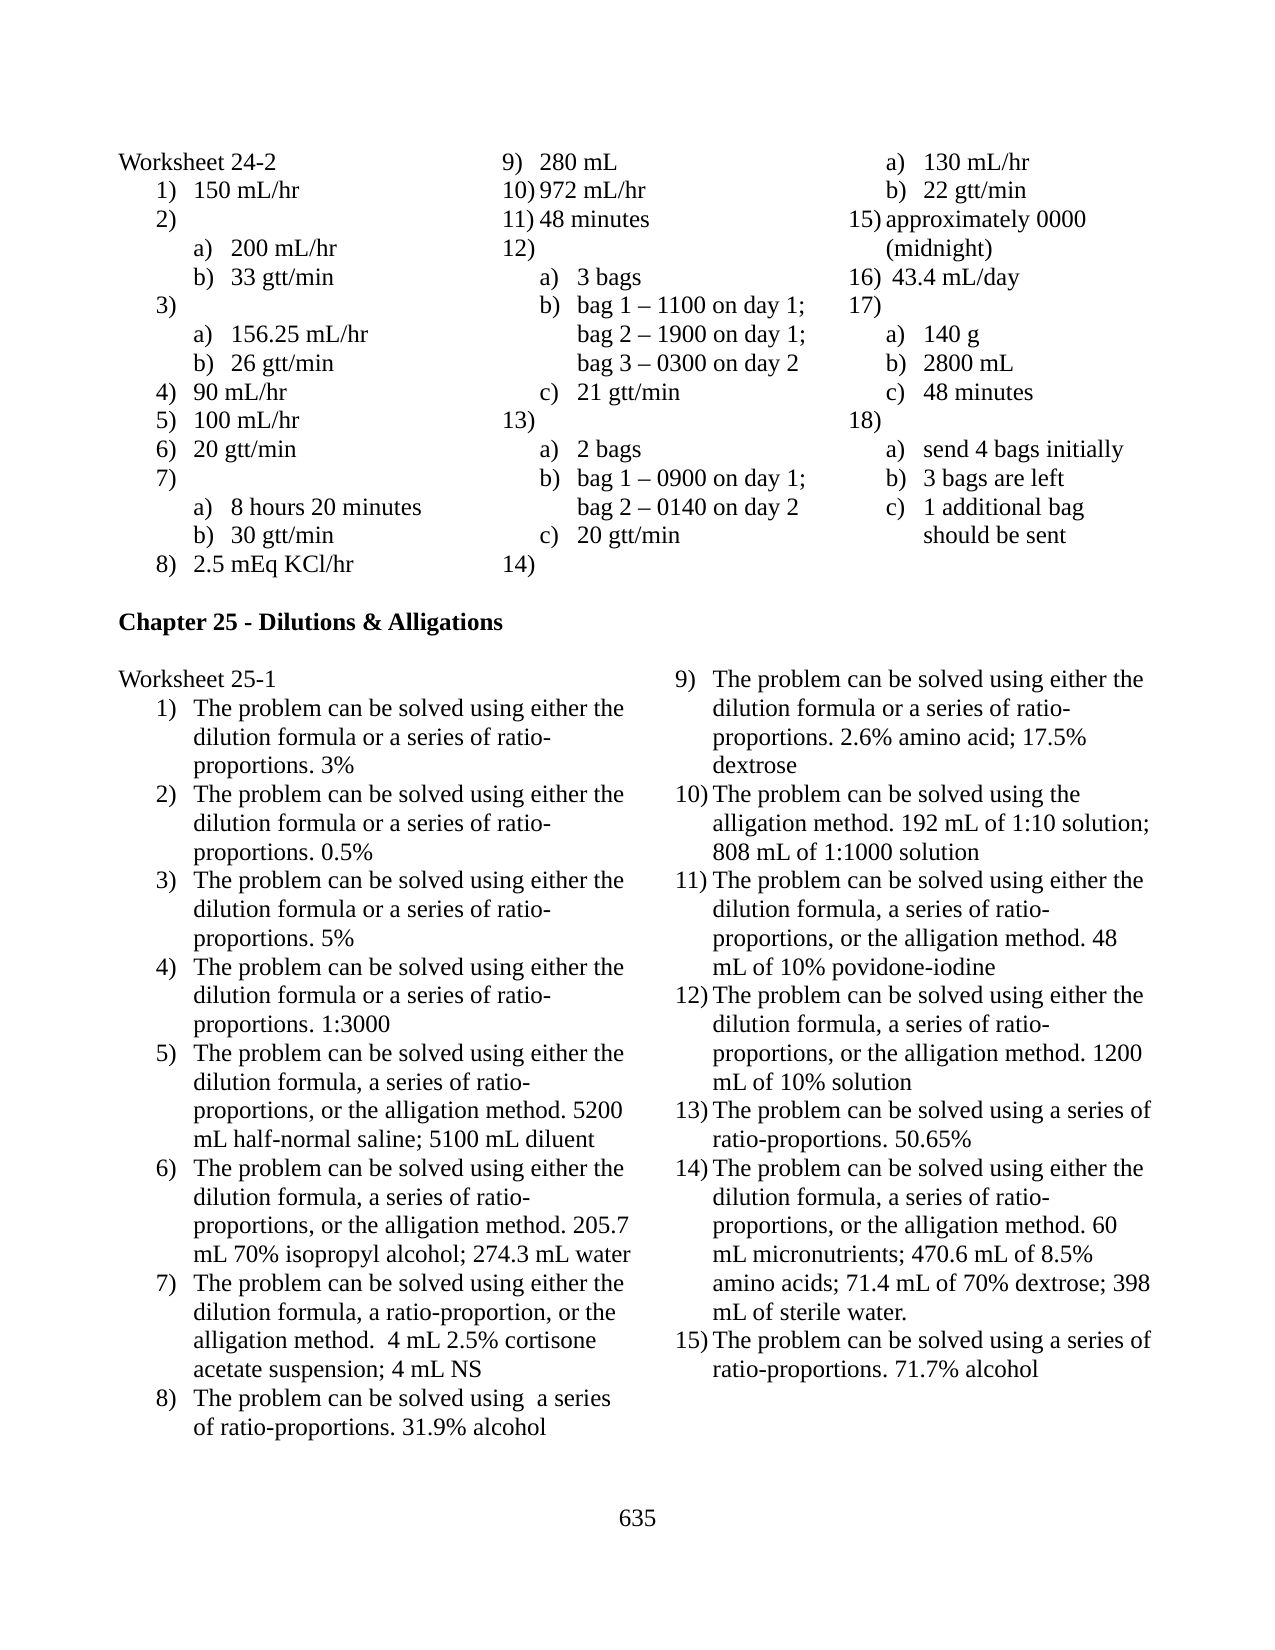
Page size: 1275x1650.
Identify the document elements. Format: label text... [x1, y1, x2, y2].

list 26 gtt/min [193, 348, 464, 377]
list 140 g [886, 319, 1157, 348]
list 21 gtt/min [539, 377, 811, 406]
list The problem can be solved using a series of ratio-proportions. 50.65% [675, 1096, 1157, 1153]
list approximately 0000 (midnight) [848, 204, 1157, 262]
list send 4 bags initially [886, 434, 1157, 463]
text Chapter 25 - Dilutions & Alligations [118, 607, 1157, 636]
list 8 hours 20 minutes [193, 492, 464, 521]
list The problem can be solved using either the dilution formula, a series of ratio-proportions, or the alligation method. 1200 mL of 10% solution [675, 981, 1157, 1096]
list 280 mL [502, 147, 811, 176]
list The problem can be solved using either the dilution formula, a series of ratio-proportions, or the alligation method. 60 mL micronutrients; 470.6 mL of 8.5% amino acids; 71.4 mL of 70% dextrose; 398 mL of sterile water. [675, 1153, 1157, 1326]
list 2.5 mEq KCl/hr [156, 549, 464, 578]
list The problem can be solved using the alligation method. 192 mL of 1:10 solution; 808 mL of 1:1000 solution [675, 779, 1157, 866]
list 3 bags [539, 262, 811, 291]
text Worksheet 24-2 [118, 147, 464, 176]
list 20 gtt/min [539, 521, 811, 549]
list 43.4 mL/day [848, 262, 1157, 291]
list 2800 mL [886, 348, 1157, 377]
list 972 mL/hr [502, 176, 811, 204]
list 48 minutes [502, 204, 811, 233]
list The problem can be solved using either the dilution formula or a series of ratio-proportions. 0.5% [156, 779, 637, 866]
list 33 gtt/min [193, 262, 464, 291]
list The problem can be solved using either the dilution formula or a series of ratio-proportions. 5% [156, 866, 637, 952]
list 22 gtt/min [886, 176, 1157, 204]
list 156.25 mL/hr [193, 319, 464, 348]
list 130 mL/hr [886, 147, 1157, 176]
list The problem can be solved using either the dilution formula, a series of ratio-proportions, or the alligation method. 48 mL of 10% povidone-iodine [675, 866, 1157, 981]
list 200 mL/hr [193, 233, 464, 262]
list 30 gtt/min [193, 521, 464, 549]
list 20 gtt/min [156, 434, 464, 463]
list 48 minutes [886, 377, 1157, 406]
list 100 mL/hr [156, 406, 464, 434]
list 90 mL/hr [156, 377, 464, 406]
list bag 1 – 0900 on day 1; bag 2 – 0140 on day 2 [539, 463, 811, 521]
list The problem can be solved using either the dilution formula or a series of ratio-proportions. 3% [156, 693, 637, 779]
list 2 bags [539, 434, 811, 463]
list The problem can be solved using either the dilution formula, a ratio-proportion, or the alligation method. 4 mL 2.5% cortisone acetate suspension; 4 mL NS [156, 1268, 637, 1383]
list 1 additional bag should be sent [886, 492, 1157, 549]
list The problem can be solved using a series of ratio-proportions. 71.7% alcohol [675, 1326, 1157, 1383]
text Worksheet 25-1 [118, 664, 637, 693]
list The problem can be solved using either the dilution formula or a series of ratio-proportions. 1:3000 [156, 952, 637, 1038]
list The problem can be solved using either the dilution formula, a series of ratio-proportions, or the alligation method. 205.7 mL 70% isopropyl alcohol; 274.3 mL water [156, 1153, 637, 1268]
list The problem can be solved using either the dilution formula or a series of ratio-proportions. 2.6% amino acid; 17.5% dextrose [675, 664, 1157, 779]
list The problem can be solved using either the dilution formula, a series of ratio-proportions, or the alligation method. 5200 mL half-normal saline; 5100 mL diluent [156, 1038, 637, 1153]
list The problem can be solved using a series of ratio-proportions. 31.9% alcohol [156, 1383, 637, 1441]
list 150 mL/hr [156, 176, 464, 204]
list 3 bags are left [886, 463, 1157, 492]
list bag 1 – 1100 on day 1; bag 2 – 1900 on day 1; bag 3 – 0300 on day 2 [539, 291, 811, 377]
